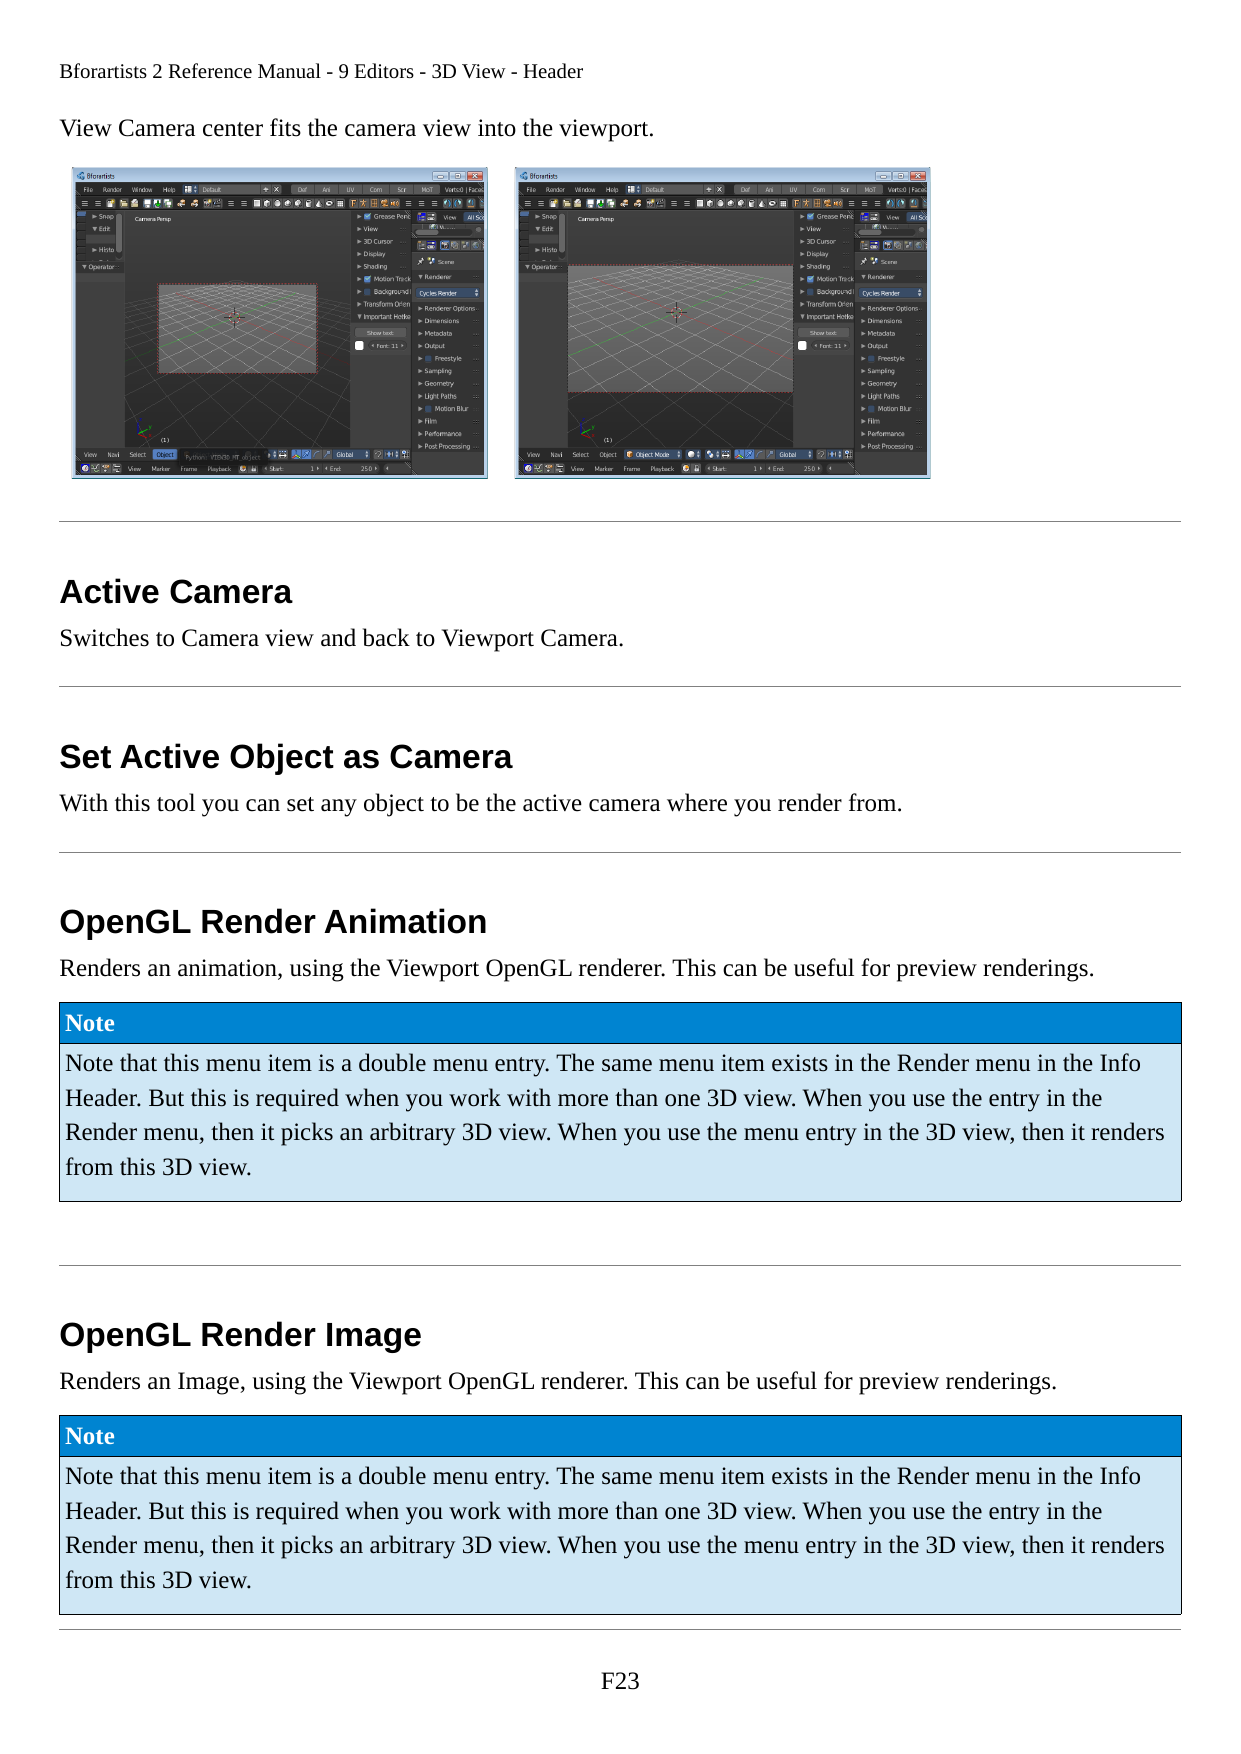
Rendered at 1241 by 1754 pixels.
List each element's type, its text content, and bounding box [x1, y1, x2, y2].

text View Camera center fits the camera view into the viewport. [59, 113, 1181, 141]
subtitle OpenGL Render Image [59, 1315, 1181, 1354]
table_header Note [60, 1416, 1181, 1456]
subtitle Active Camera [59, 572, 1181, 610]
text Renders an Image, using the Viewport OpenGL renderer. This can be useful for preview renderings. [59, 1366, 1181, 1395]
text Switches to Camera view and back to Viewport Camera. [59, 623, 1181, 652]
subtitle Set Active Object as Camera [59, 737, 1181, 776]
table_cell Note that this menu item is a double menu entry. The same menu item exists in the Render menu in the Info Header. But this is required when you work with more than one 3D view. When you use the entry in the Render menu, then it picks an arbitrary 3D view. When you use the menu entry in the 3D view, then it renders from this 3D view. [60, 1044, 1181, 1201]
picture [71, 167, 488, 479]
text Renders an animation, using the Viewport OpenGL renderer. This can be useful for preview renderings. [59, 953, 1181, 982]
subtitle OpenGL Render Animation [59, 902, 1181, 941]
picture [514, 167, 931, 479]
table_header Note [60, 1003, 1181, 1043]
text With this tool you can set any object to be the active camera where you render from. [59, 788, 1181, 817]
table_cell Note that this menu item is a double menu entry. The same menu item exists in the Render menu in the Info Header. But this is required when you work with more than one 3D view. When you use the entry in the Render menu, then it picks an arbitrary 3D view. When you use the menu entry in the 3D view, then it renders from this 3D view. [60, 1457, 1181, 1614]
